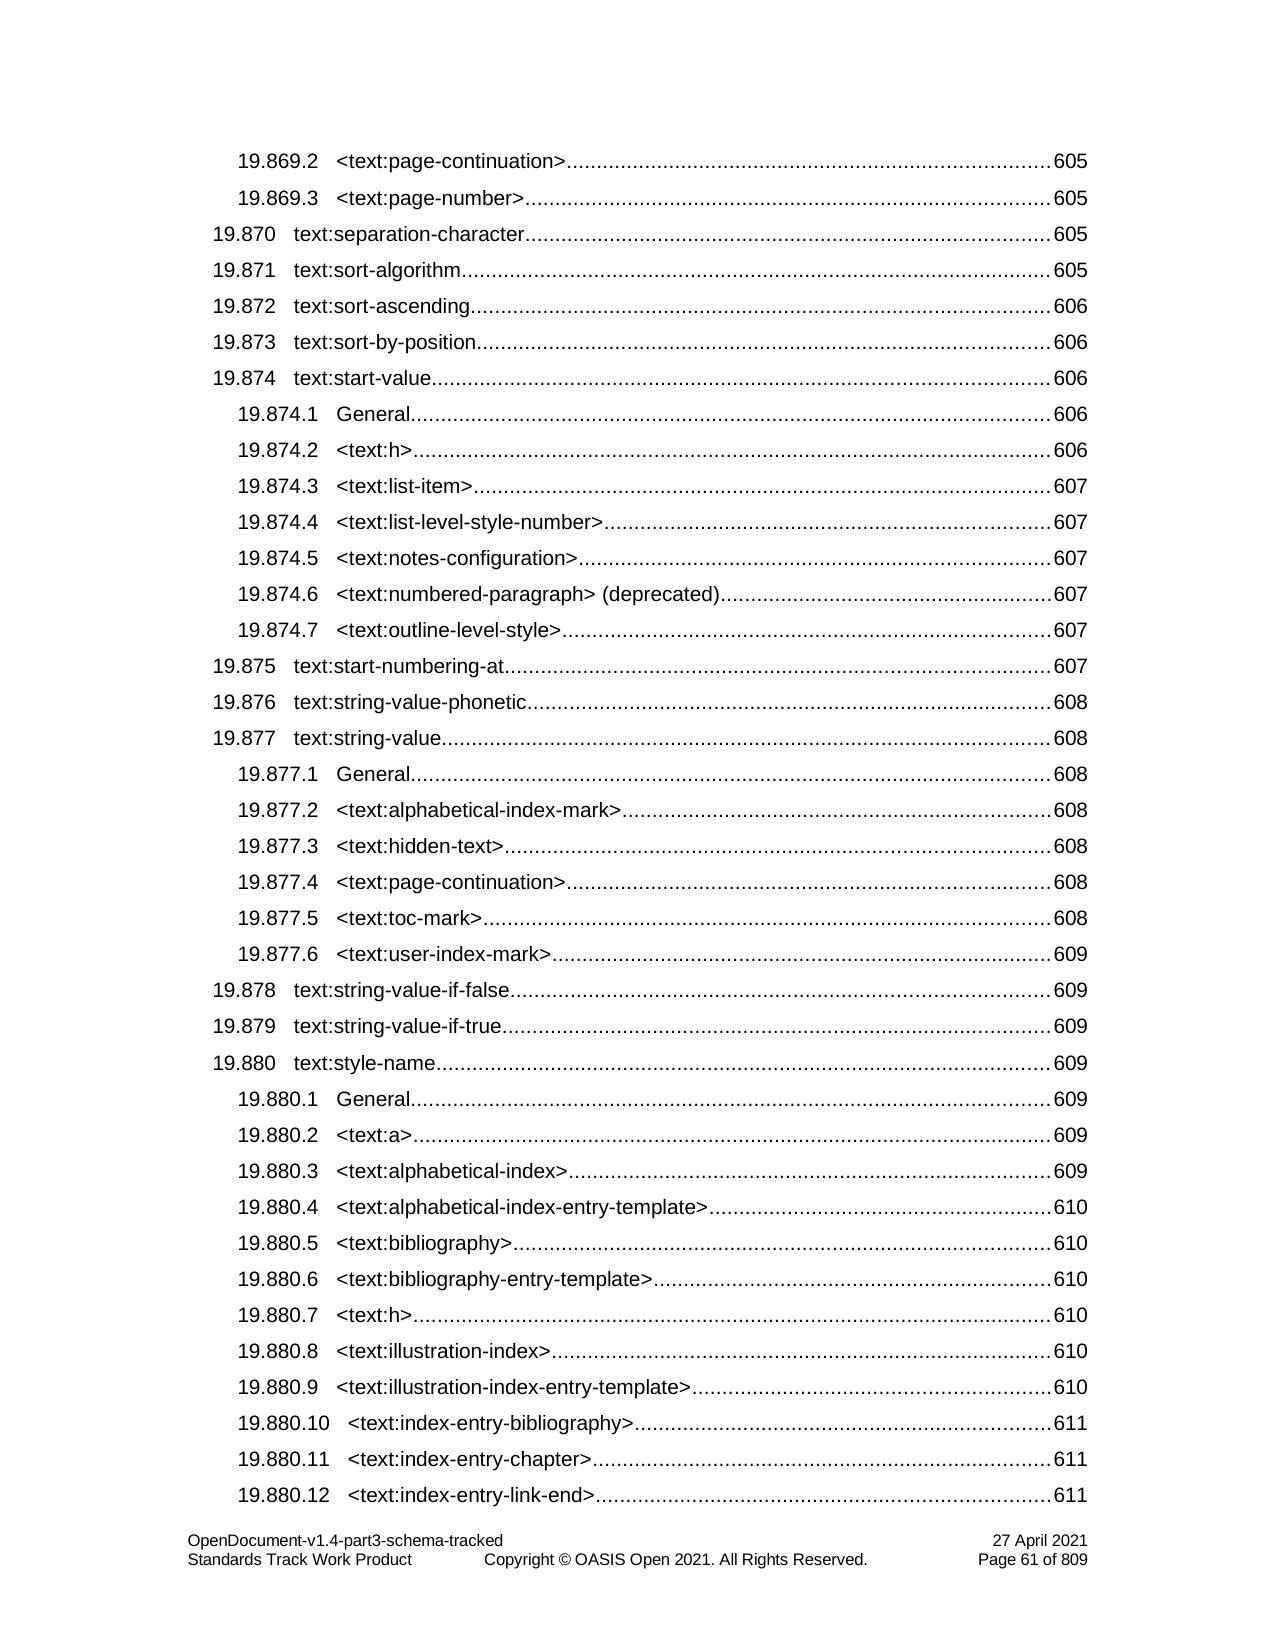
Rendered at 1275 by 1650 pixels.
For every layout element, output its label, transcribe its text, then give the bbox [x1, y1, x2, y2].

text 19.880.2 <text:a> 609 [237, 1123, 1088, 1147]
text 19.871 text:sort-algorithm 605 [212, 258, 1088, 282]
text 19.880.12 <text:index-entry-link-end> 611 [237, 1483, 1088, 1507]
text 19.880.6 <text:bibliography-entry-template> 610 [237, 1267, 1088, 1291]
text 19.874.4 <text:list-level-style-number> 607 [237, 510, 1088, 534]
text 19.870 text:separation-character 605 [212, 222, 1088, 246]
text 19.880 text:style-name 609 [212, 1051, 1088, 1074]
text 19.880.3 <text:alphabetical-index> 609 [237, 1159, 1088, 1183]
text 19.874.3 <text:list-item> 607 [237, 474, 1088, 498]
text 19.880.5 <text:bibliography> 610 [237, 1231, 1088, 1255]
text 19.877.5 <text:toc-mark> 608 [237, 907, 1088, 930]
text 19.872 text:sort-ascending 606 [212, 294, 1088, 318]
text 19.880.11 <text:index-entry-chapter> 611 [237, 1447, 1088, 1471]
text 19.880.10 <text:index-entry-bibliography> 611 [237, 1411, 1088, 1435]
text 19.874 text:start-value 606 [212, 366, 1088, 390]
text 19.877.3 <text:hidden-text> 608 [237, 835, 1088, 858]
text 19.875 text:start-numbering-at 607 [212, 654, 1088, 678]
text 19.880.8 <text:illustration-index> 610 [237, 1339, 1088, 1363]
text 19.869.3 <text:page-number> 605 [237, 186, 1088, 209]
text 19.877.4 <text:page-continuation> 608 [237, 871, 1088, 894]
text 19.880.1 General 609 [237, 1087, 1088, 1111]
text 19.869.2 <text:page-continuation> 605 [237, 150, 1088, 173]
text 19.877.6 <text:user-index-mark> 609 [237, 943, 1088, 966]
text 19.877.1 General 608 [237, 763, 1088, 786]
text 19.880.9 <text:illustration-index-entry-template> 610 [237, 1375, 1088, 1399]
text 19.879 text:string-value-if-true 609 [212, 1015, 1088, 1038]
text 19.874.1 General 606 [237, 402, 1088, 426]
text 19.880.4 <text:alphabetical-index-entry-template> 610 [237, 1195, 1088, 1219]
text 19.878 text:string-value-if-false 609 [212, 979, 1088, 1002]
text 19.876 text:string-value-phonetic 608 [212, 691, 1088, 714]
text 19.877.2 <text:alphabetical-index-mark> 608 [237, 799, 1088, 822]
text 19.874.5 <text:notes-configuration> 607 [237, 546, 1088, 570]
text 19.874.6 <text:numbered-paragraph> (deprecated) 607 [237, 582, 1088, 606]
text 19.873 text:sort-by-position 606 [212, 330, 1088, 354]
text 19.874.2 <text:h> 606 [237, 438, 1088, 462]
text 19.880.7 <text:h> 610 [237, 1303, 1088, 1327]
text 19.874.7 <text:outline-level-style> 607 [237, 618, 1088, 642]
text 19.877 text:string-value 608 [212, 727, 1088, 750]
